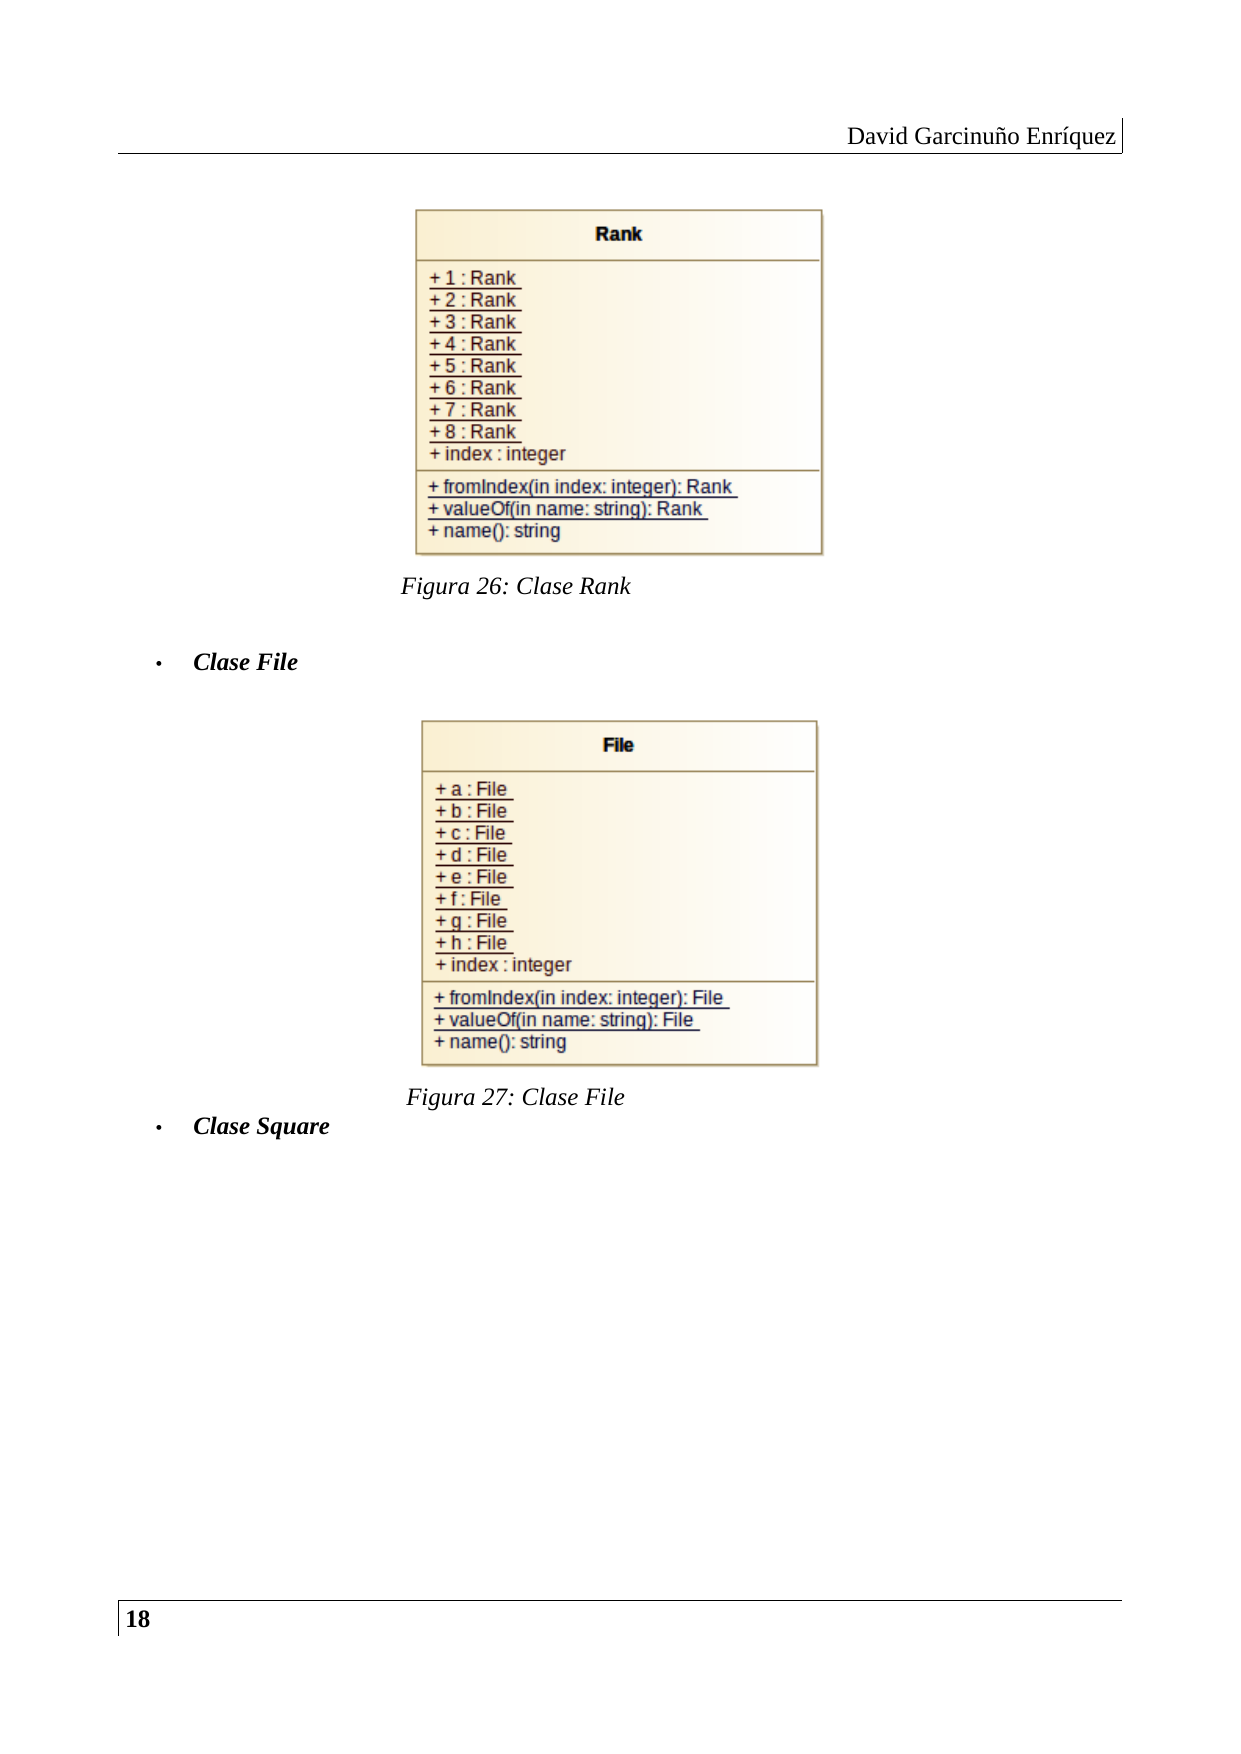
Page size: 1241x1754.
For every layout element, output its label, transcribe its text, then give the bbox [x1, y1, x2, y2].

list Clase File [156, 647, 1122, 675]
list Clase Square [156, 1063, 1122, 1140]
text Figura 26: Clase Rank [401, 572, 840, 600]
picture [400, 195, 840, 572]
picture [406, 705, 835, 1083]
text Figura 27: Clase File [406, 1083, 834, 1111]
